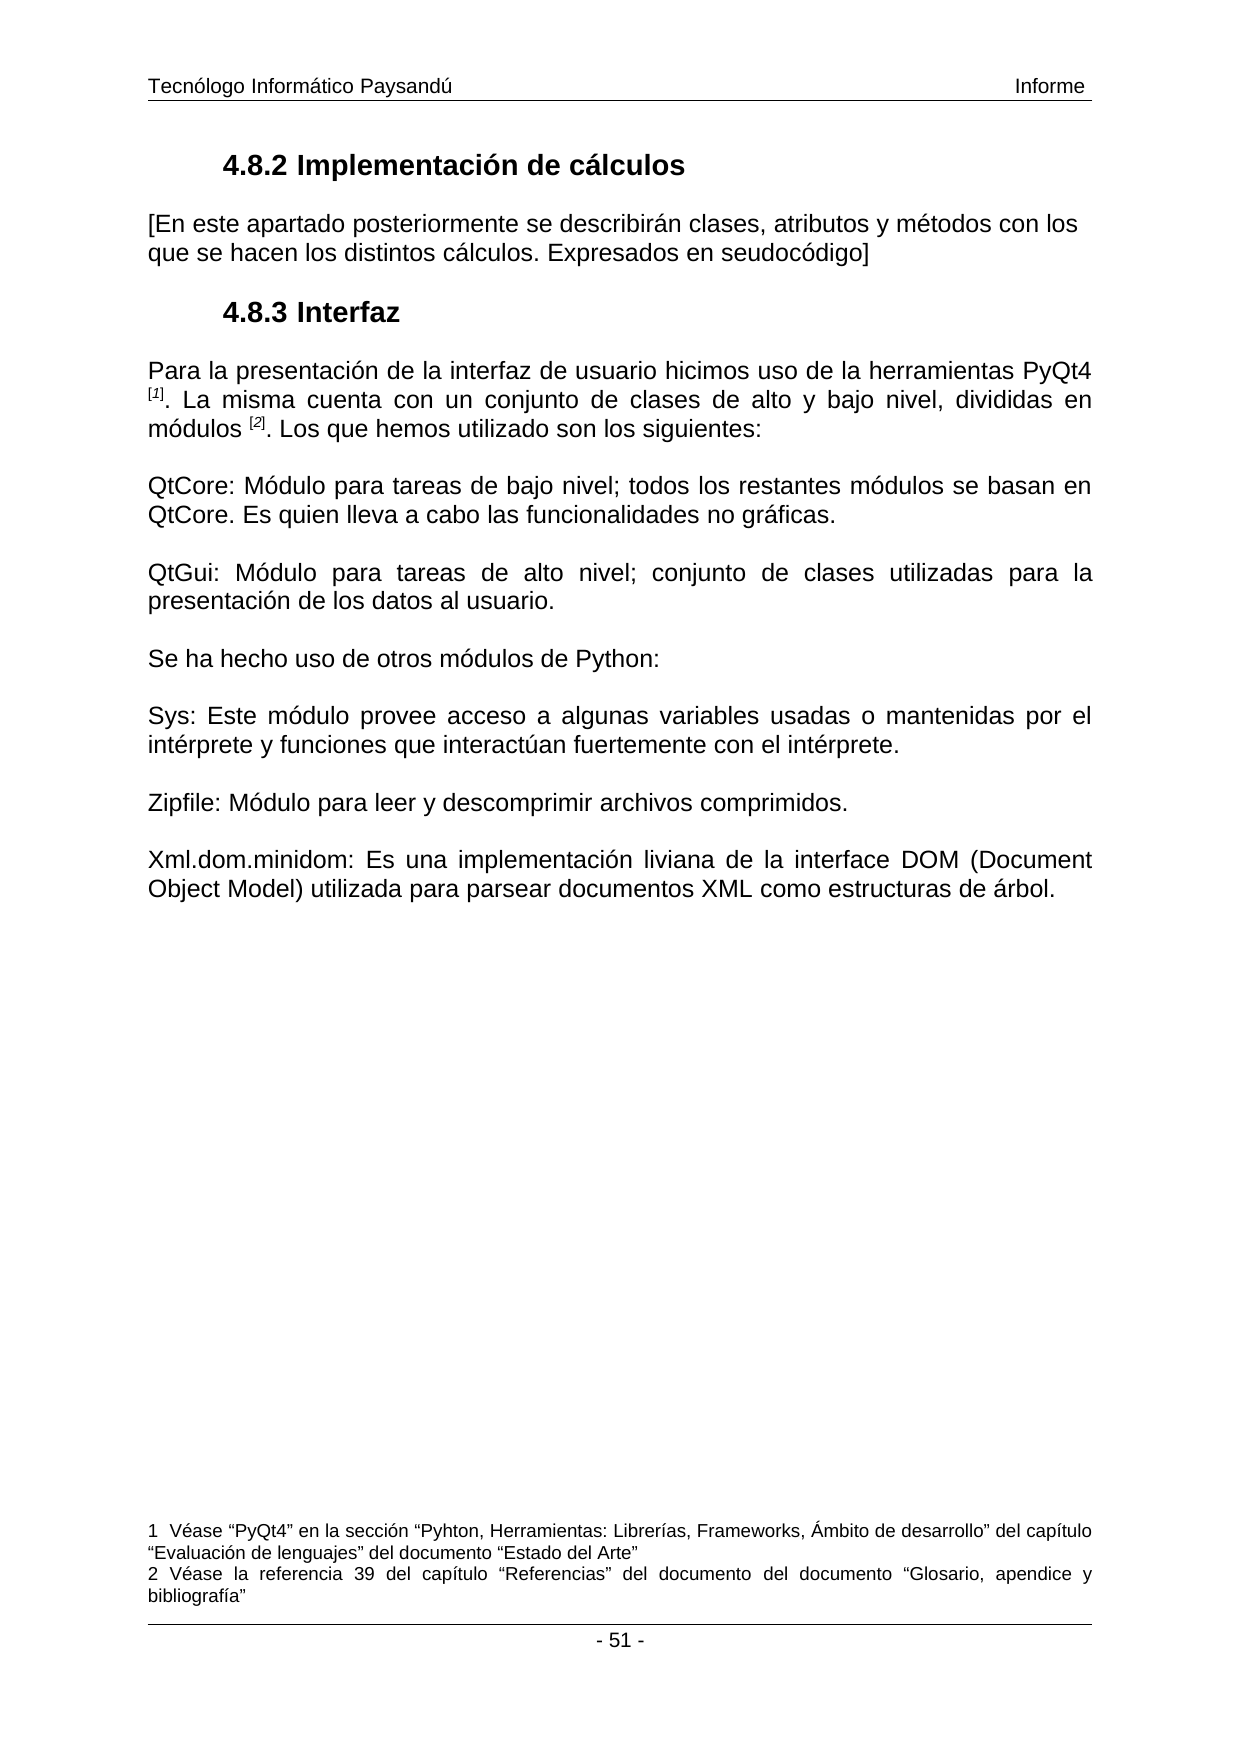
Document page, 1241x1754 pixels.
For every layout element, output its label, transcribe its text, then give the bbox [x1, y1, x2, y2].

text QtGui: Módulo para tareas de alto nivel; conjunto de clases utilizadas para la presentación de los datos al usuario. [148, 557, 1092, 615]
subtitle Interfaz [223, 295, 1092, 329]
text Véase la referencia 39 del capítulo “Referencias” del documento del documento “Glosario, apendice y bibliografía” [148, 1563, 1092, 1606]
text Véase “PyQt4” en la sección “Pyhton, Herramientas: Librerías, Frameworks, Ámbito de desarrollo” del capítulo “Evaluación de lenguajes” del documento “Estado del Arte” [148, 1520, 1092, 1563]
subtitle Implementación de cálculos [223, 148, 1092, 181]
text QtCore: Módulo para tareas de bajo nivel; todos los restantes módulos se basan en QtCore. Es quien lleva a cabo las funcionalidades no gráficas. [148, 471, 1092, 529]
text Sys: Este módulo provee acceso a algunas variables usadas o mantenidas por el intérprete y funciones que interactúan fuertemente con el intérprete. [148, 672, 1092, 759]
text Para la presentación de la interfaz de usuario hicimos uso de la herramientas PyQt4 []. La misma cuenta con un conjunto de clases de alto y bajo nivel, divididas en módulos []. Los que hemos utilizado son los siguientes: [148, 356, 1092, 442]
text Zipfile: Módulo para leer y descomprimir archivos comprimidos. [148, 759, 1092, 816]
text Se ha hecho uso de otros módulos de Python: [148, 644, 1092, 672]
text Xml.dom.minidom: Es una implementación liviana de la interface DOM (Document Object Model) utilizada para parsear documentos XML como estructuras de árbol. [148, 845, 1092, 902]
text [En este apartado posteriormente se describirán clases, atributos y métodos con los que se hacen los distintos cálculos. Expresados en seudocódigo] [148, 209, 1092, 266]
